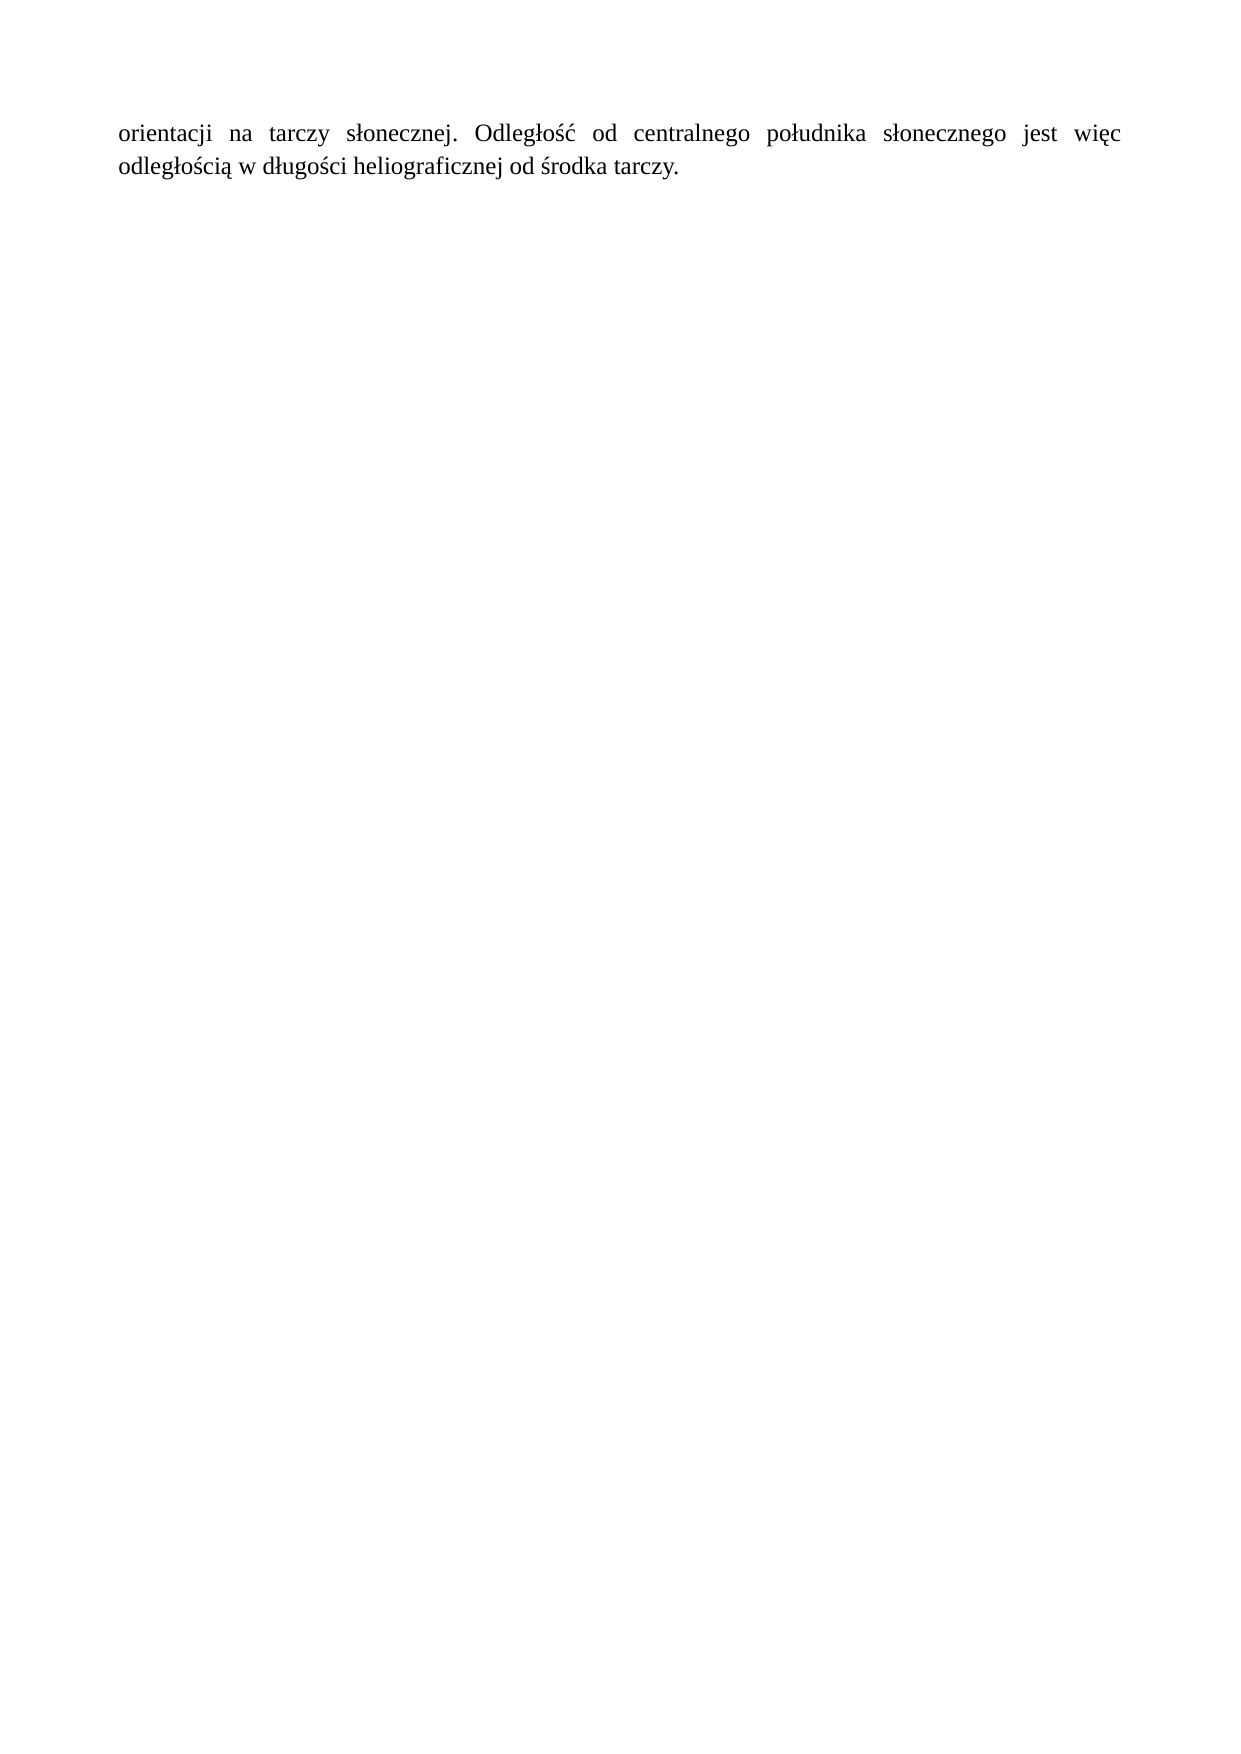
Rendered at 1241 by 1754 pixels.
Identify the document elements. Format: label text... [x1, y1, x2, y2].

text orientacji na tarczy słonecznej. Odległość od centralnego południka słonecznego jest więc odległością w długości heliograficznej od środka tarczy. [118, 118, 1122, 180]
